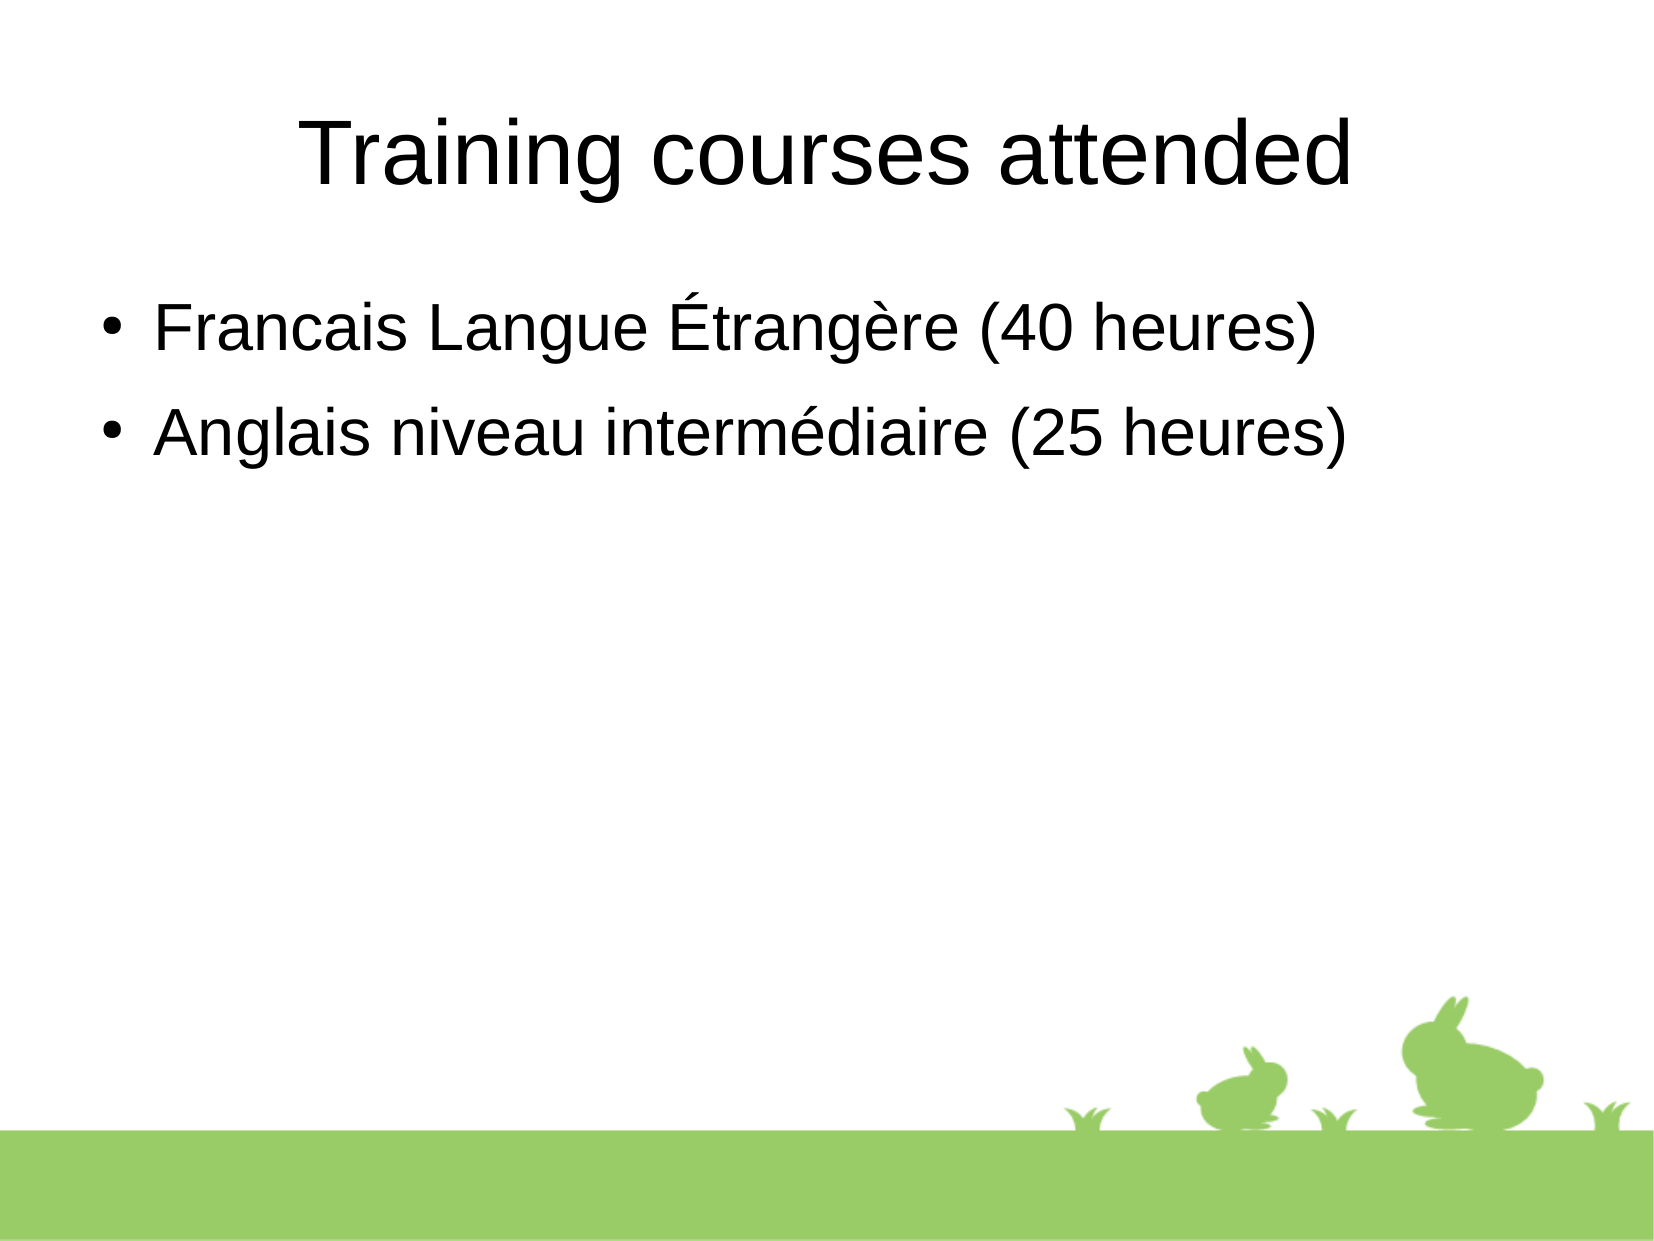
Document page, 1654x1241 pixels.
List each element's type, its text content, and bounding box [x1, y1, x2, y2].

title Training courses attended [82, 49, 1571, 257]
picture [0, 0, 1654, 1241]
list Francais Langue Étrangère (40 heures) Anglais niveau intermédiaire (25 heures) [82, 290, 1571, 1010]
